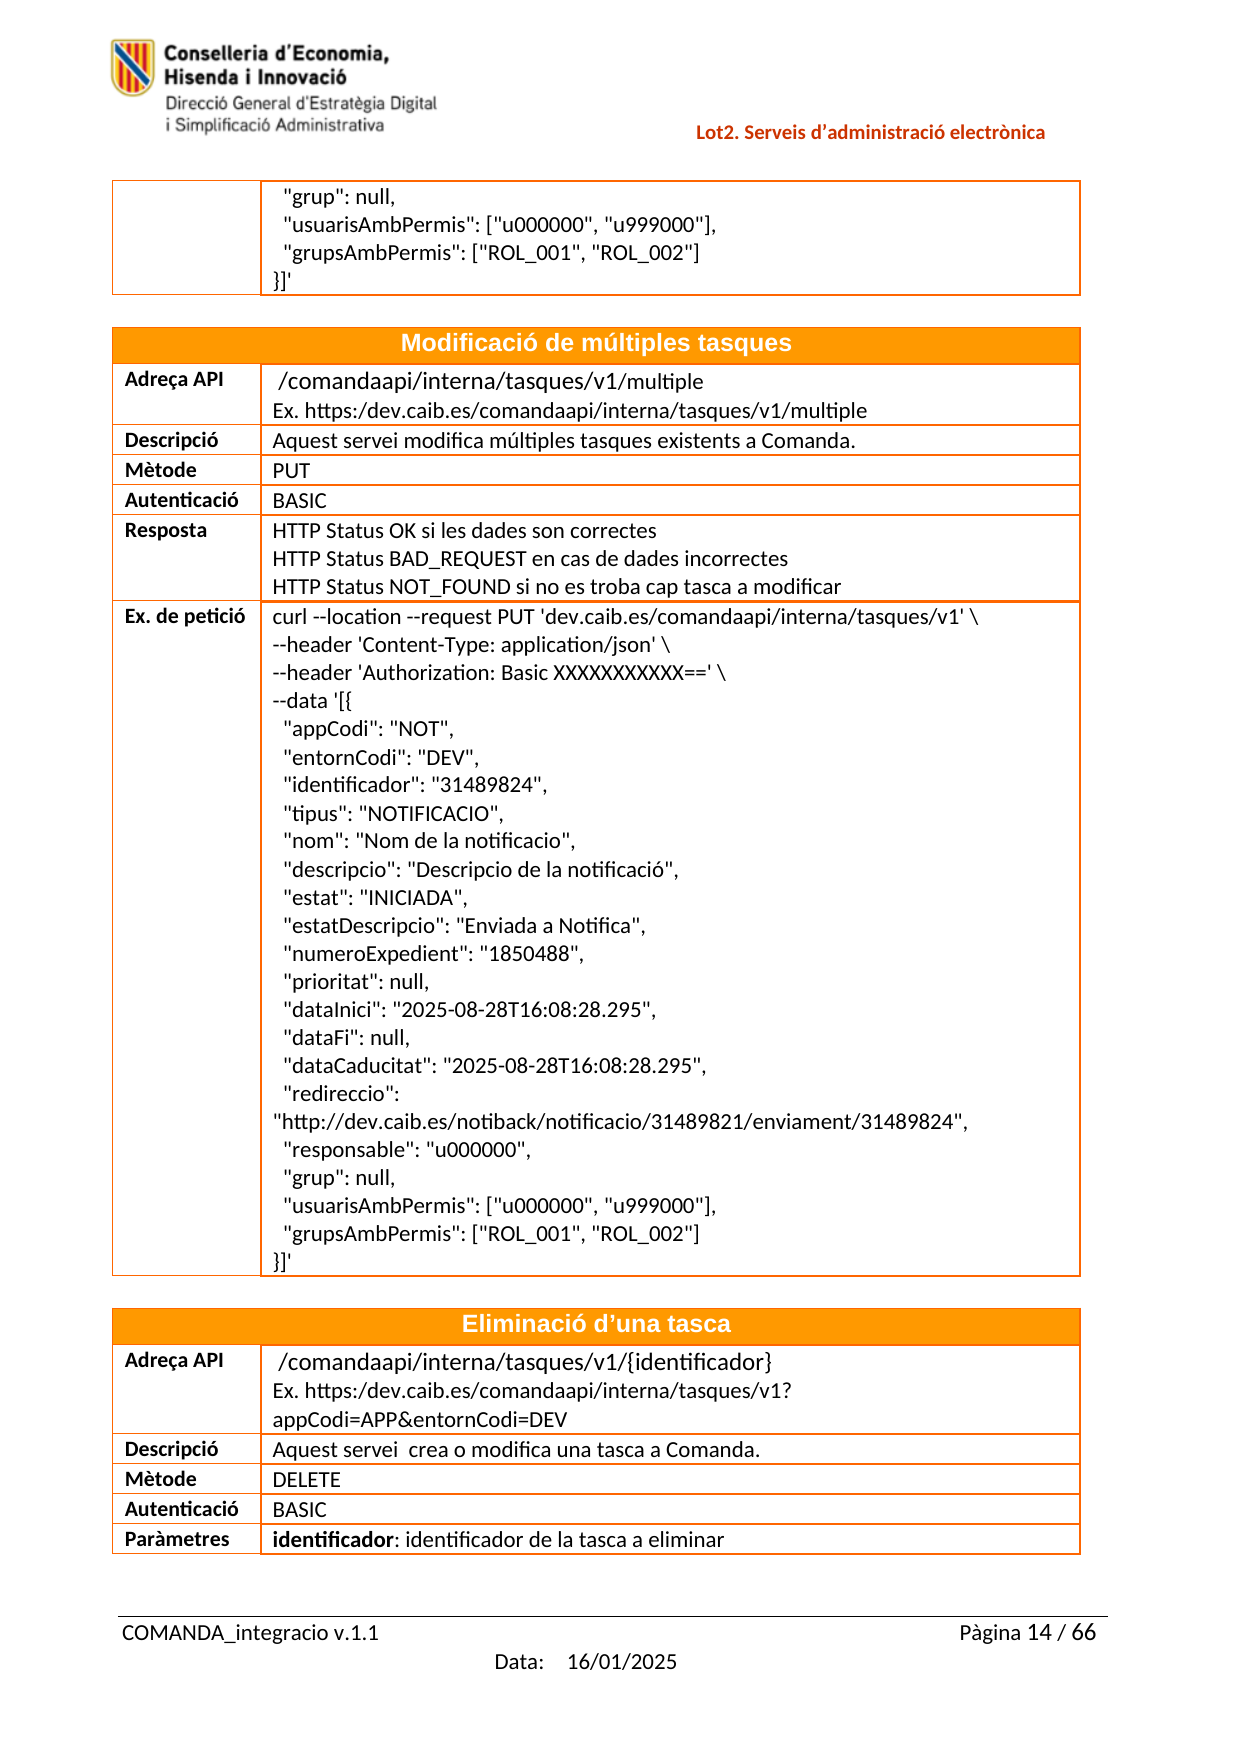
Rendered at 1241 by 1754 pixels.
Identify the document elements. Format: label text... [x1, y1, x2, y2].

table_cell DELETE [262, 1465, 1079, 1493]
table_cell Paràmetres [113, 1524, 260, 1553]
table_cell Aquest servei crea o modifica una tasca a Comanda. [262, 1435, 1079, 1463]
table_cell Mètode [113, 455, 260, 484]
table_cell PUT [262, 456, 1079, 484]
table_cell Mètode [113, 1464, 260, 1493]
table_cell Aquest servei modifica múltiples tasques existents a Comanda. [262, 426, 1079, 454]
table_cell identificador: identificador de la tasca a eliminar [262, 1525, 1079, 1553]
table_cell Resposta [113, 515, 260, 600]
table_cell HTTP Status OK si les dades son correctes HTTP Status BAD_REQUEST en cas de dades incorrectes HTTP Status NOT_FOUND si no es troba cap tasca a modificar [262, 516, 1079, 600]
table_cell Ex. de petició [113, 601, 260, 1275]
table_cell Descripció [113, 425, 260, 454]
table_cell Adreça API [113, 1345, 260, 1433]
table_cell [113, 181, 260, 294]
table_cell "grup": null, "usuarisAmbPermis": ["u000000", "u999000"], "grupsAmbPermis": ["ROL_001", "ROL_002"] }]' [262, 182, 1079, 294]
picture [100, 26, 467, 156]
table_header Modificació de múltiples tasques [113, 328, 1079, 363]
table_cell curl --location --request PUT 'dev.caib.es/comandaapi/interna/tasques/v1' \ --header 'Content-Type: application/json' \ --header 'Authorization: Basic XXXXXXXXXXX==' \ --data '[{ "appCodi": "NOT", "entornCodi": "DEV", "identificador": "31489824", "tipus": "NOTIFICACIO", "nom": "Nom de la notificacio", "descripcio": "Descripcio de la notificació", "estat": "INICIADA", "estatDescripcio": "Enviada a Notifica", "numeroExpedient": "1850488", "prioritat": null, "dataInici": "2025-08-28T16:08:28.295", "dataFi": null, "dataCaducitat": "2025-08-28T16:08:28.295", "redireccio": "http://dev.caib.es/notiback/notificacio/31489821/enviament/31489824", "responsable": "u000000", "grup": null, "usuarisAmbPermis": ["u000000", "u999000"], "grupsAmbPermis": ["ROL_001", "ROL_002"] }]' [262, 603, 1079, 1275]
table_cell Autenticació [113, 1494, 260, 1523]
table_cell /comandaapi/interna/tasques/v1/{identificador} Ex. https:/dev.caib.es/comandaapi/interna/tasques/v1?appCodi=APP&entornCodi=DEV [262, 1346, 1079, 1433]
table_cell Autenticació [113, 485, 260, 514]
table_cell BASIC [262, 1495, 1079, 1523]
table_cell Adreça API [113, 364, 260, 424]
table_header Eliminació d’una tasca [113, 1309, 1079, 1344]
table_cell Descripció [113, 1434, 260, 1463]
table_cell BASIC [262, 486, 1079, 514]
table_cell /comandaapi/interna/tasques/v1/multiple Ex. https:/dev.caib.es/comandaapi/interna/tasques/v1/multiple [262, 365, 1079, 424]
